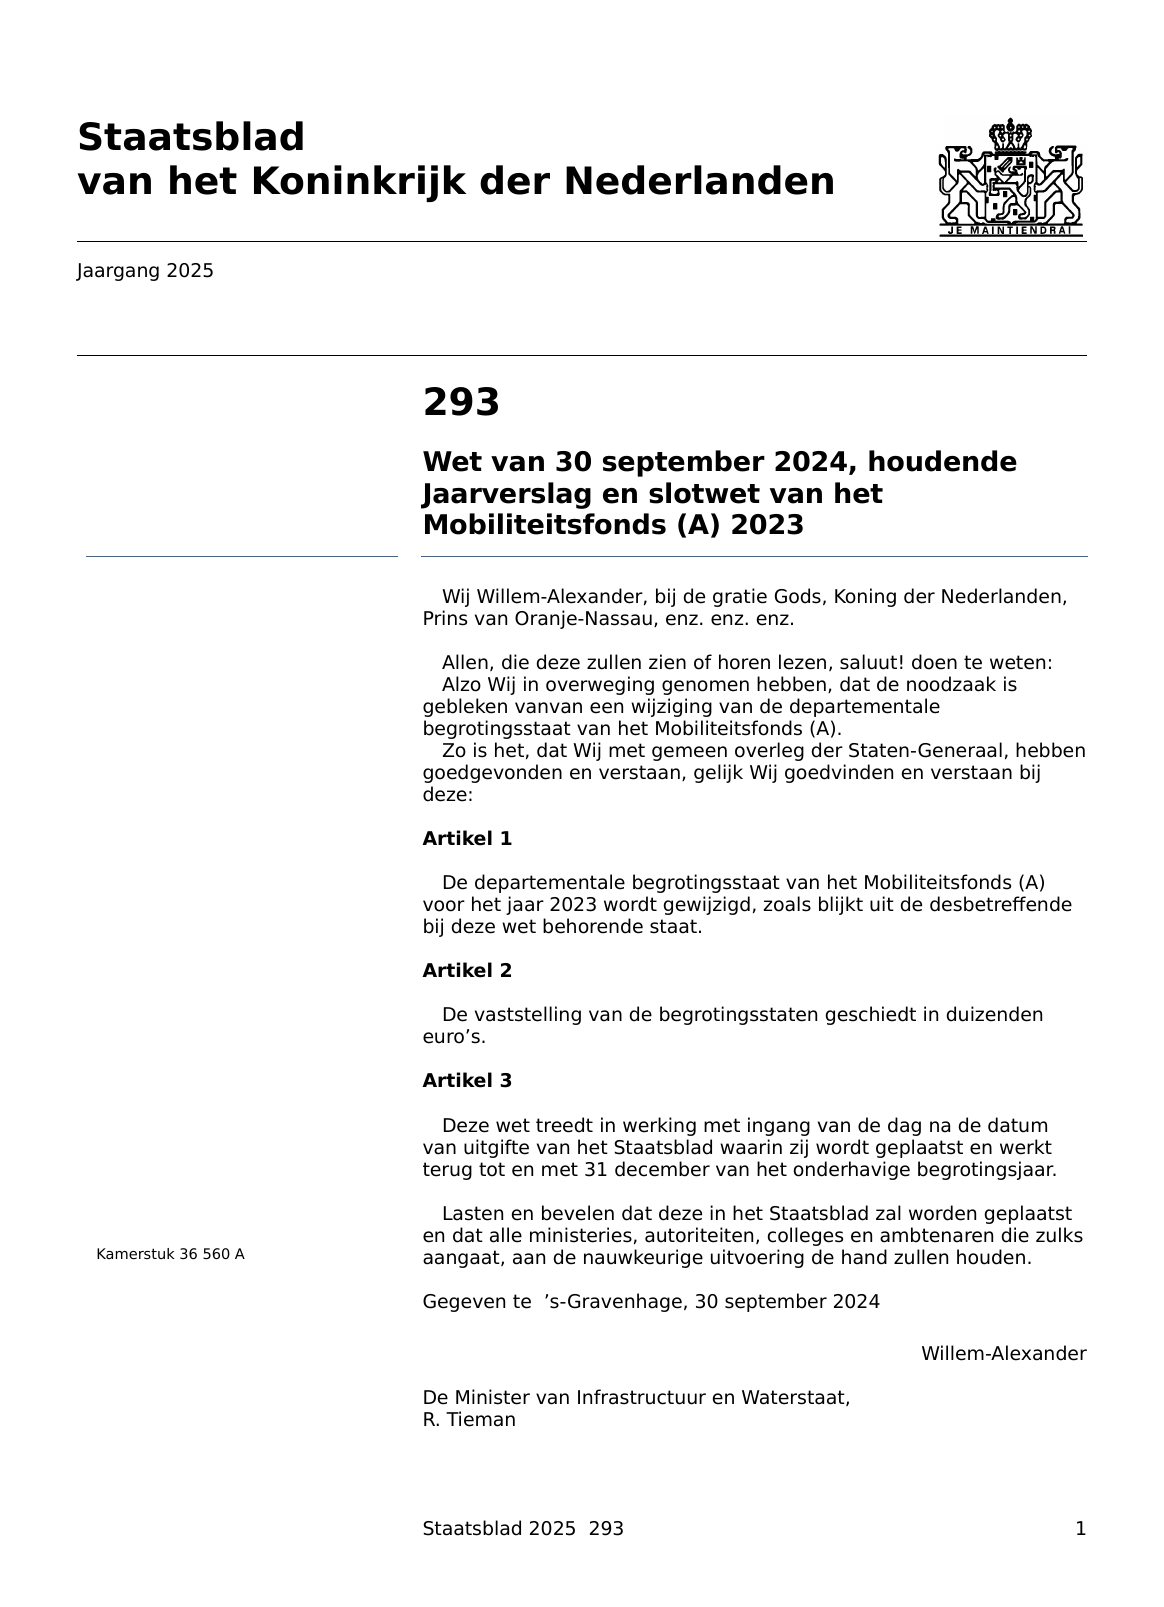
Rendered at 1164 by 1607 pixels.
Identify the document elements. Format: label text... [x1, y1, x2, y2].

subtitle Artikel 3 [422, 1070, 1087, 1092]
picture [936, 115, 1087, 240]
text Deze wet treedt in werking met ingang van de dag na de datum van uitgifte van het Staatsblad waarin zij wordt geplaatst en werkt terug tot en met 31 december van het onderhavige begrotingsjaar. [422, 1114, 1087, 1181]
table_header [886, 100, 1087, 241]
text Wij Willem-Alexander, bij de gratie Gods, Koning der Nederlanden, Prins van Oranje-Nassau, enz. enz. enz. [422, 586, 1087, 629]
table_cell Jaargang 2025 [77, 242, 1087, 355]
text Zo is het, dat Wij met gemeen overleg der Staten-Generaal, hebben goedgevonden en verstaan, gelijk Wij goedvinden en verstaan bij deze: [422, 740, 1087, 806]
text Lasten en bevelen dat deze in het Staatsblad zal worden geplaatst en dat alle ministeries, autoriteiten, colleges en ambtenaren die zulks aangaat, aan de nauwkeurige uitvoering de hand zullen houden. [422, 1203, 1087, 1269]
text De departementale begrotingsstaat van het Mobiliteitsfonds (A) voor het jaar 2023 wordt gewijzigd, zoals blijkt uit de desbetreffende bij deze wet behorende staat. [422, 872, 1087, 938]
subtitle Artikel 1 [422, 828, 1087, 850]
text Kamerstuk 36 560 A [77, 1246, 396, 1263]
text De vaststelling van de begrotingsstaten geschiedt in duizenden euro’s. [422, 1004, 1087, 1048]
table_header Staatsblad van het Koninkrijk der Nederlanden [77, 100, 886, 241]
text Allen, die deze zullen zien of horen lezen, saluut! doen te weten: [422, 652, 1087, 674]
text Wet van 30 september 2024, houdende Jaarverslag en slotwet van het Mobiliteitsfonds (A) 2023 [422, 447, 1087, 541]
text Willem-Alexander [422, 1343, 1087, 1365]
subtitle Artikel 2 [422, 960, 1087, 982]
text De Minister van Infrastructuur en Waterstaat, R. Tieman [422, 1387, 1087, 1431]
subtitle 293 [422, 381, 1087, 424]
text Gegeven te ’s-Gravenhage, 30 september 2024 [422, 1291, 1087, 1313]
text Alzo Wij in overweging genomen hebben, dat de noodzaak is gebleken vanvan een wijziging van de departementale begrotingsstaat van het Mobiliteitsfonds (A). [422, 674, 1087, 740]
